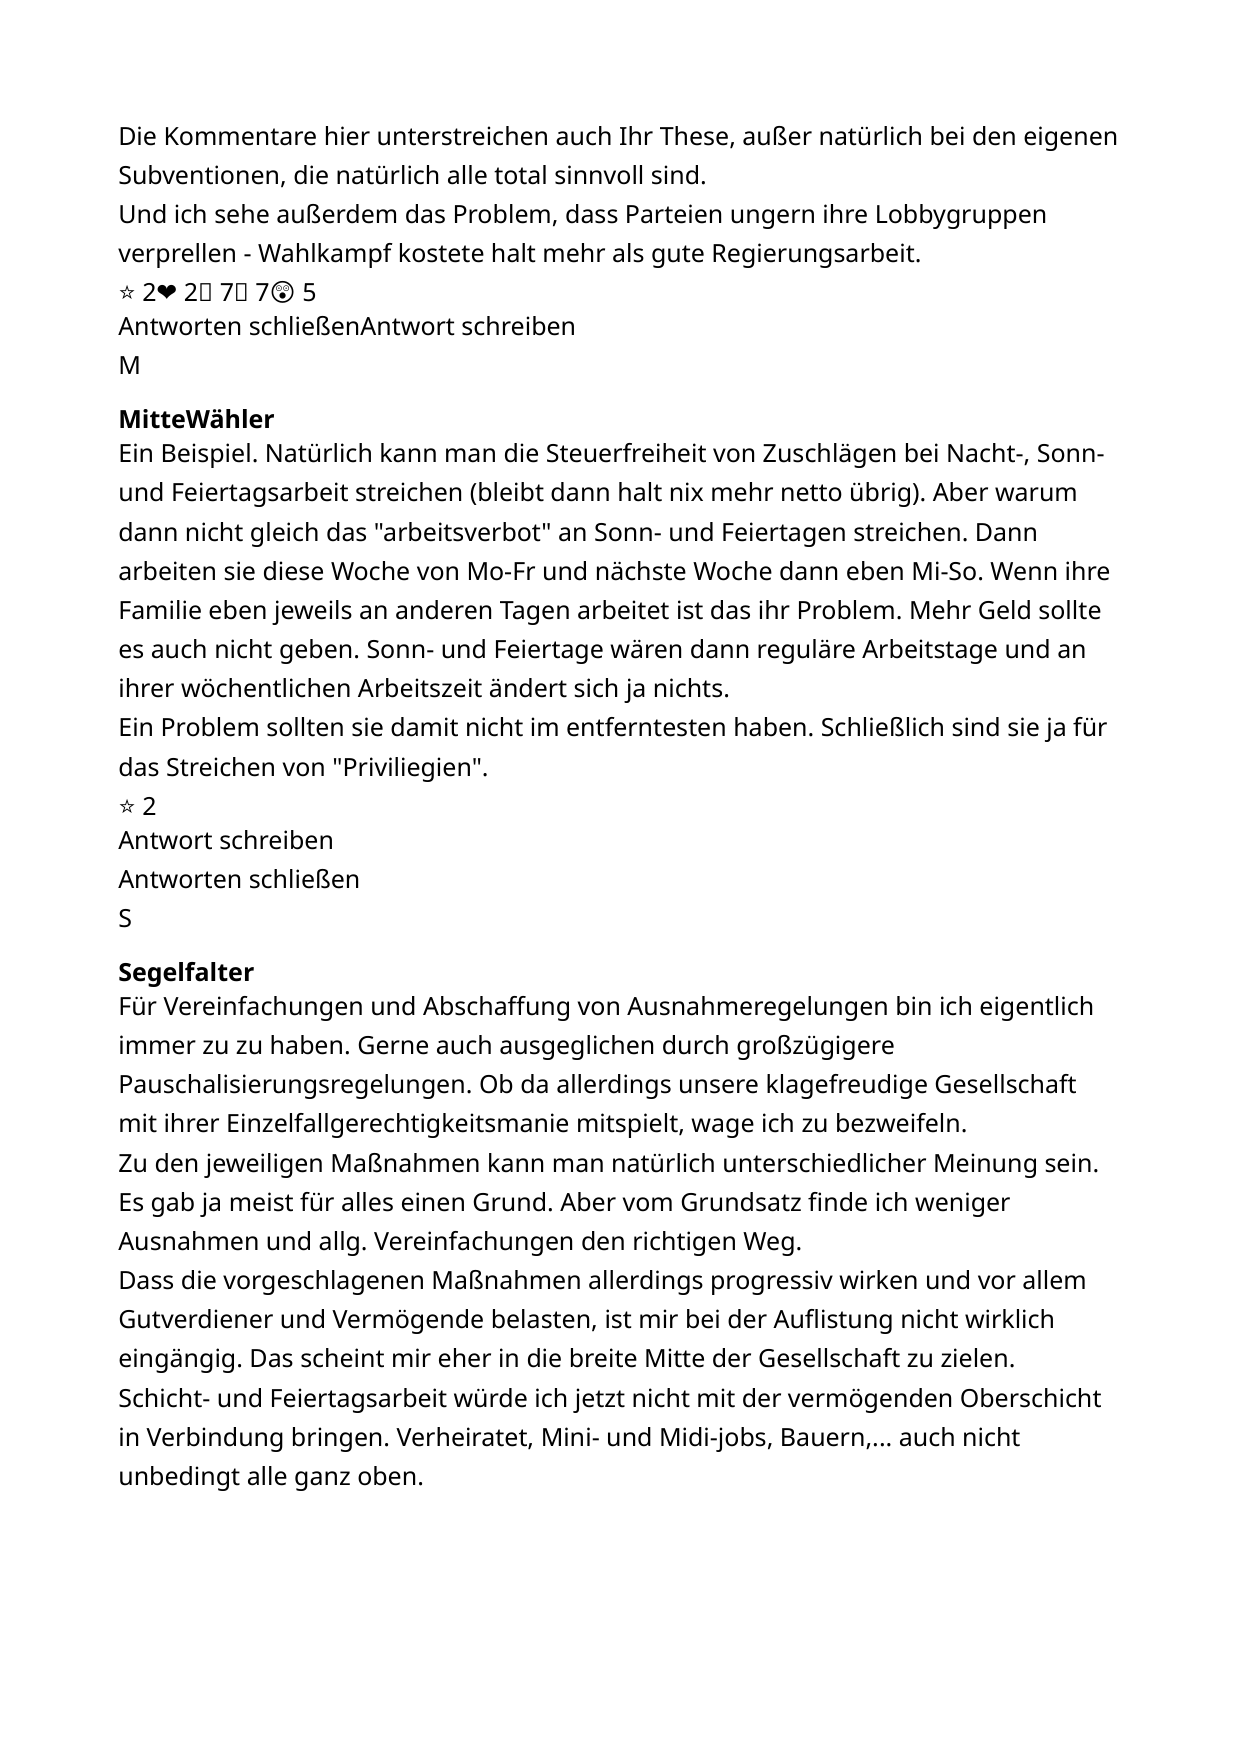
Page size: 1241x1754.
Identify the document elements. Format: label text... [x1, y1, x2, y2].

text ⭐️ 2 [118, 788, 1122, 822]
subtitle MitteWähler [118, 402, 1122, 436]
text M [118, 348, 1122, 382]
text Schicht- und Feiertagsarbeit würde ich jetzt nicht mit der vermögenden Oberschicht in Verbindung bringen. Verheiratet, Mini- und Midi-jobs, Bauern,... auch nicht unbedingt alle ganz oben. [118, 1380, 1122, 1493]
text Ein Problem sollten sie damit nicht im entferntesten haben. Schließlich sind sie ja für das Streichen von "Priviliegien". [118, 710, 1122, 783]
text Antworten schließen [118, 862, 1122, 896]
text Ein Beispiel. Natürlich kann man die Steuerfreiheit von Zuschlägen bei Nacht-, Sonn- und Feiertagsarbeit streichen (bleibt dann halt nix mehr netto übrig). Aber warum dann nicht gleich das "arbeitsverbot" an Sonn- und Feiertagen streichen. Dann arbeiten sie diese Woche von Mo-Fr und nächste Woche dann eben Mi-So. Wenn ihre Familie eben jeweils an anderen Tagen arbeitet ist das ihr Problem. Mehr Geld sollte es auch nicht geben. Sonn- und Feiertage wären dann reguläre Arbeitstage und an ihrer wöchentlichen Arbeitszeit ändert sich ja nichts. [118, 436, 1122, 705]
text Dass die vorgeschlagenen Maßnahmen allerdings progressiv wirken und vor allem Gutverdiener und Vermögende belasten, ist mir bei der Auflistung nicht wirklich eingängig. Das scheint mir eher in die breite Mitte der Gesellschaft zu zielen. [118, 1263, 1122, 1375]
text S [118, 901, 1122, 935]
text Antworten schließenAntwort schreiben [118, 309, 1122, 343]
subtitle Segelfalter [118, 954, 1122, 988]
text Für Vereinfachungen und Abschaffung von Ausnahmeregelungen bin ich eigentlich immer zu zu haben. Gerne auch ausgeglichen durch großzügigere Pauschalisierungsregelungen. Ob da allerdings unsere klagefreudige Gesellschaft mit ihrer Einzelfallgerechtigkeitsmanie mitspielt, wage ich zu bezweifeln. [118, 988, 1122, 1140]
text Zu den jeweiligen Maßnahmen kann man natürlich unterschiedlicher Meinung sein. Es gab ja meist für alles einen Grund. Aber vom Grundsatz finde ich weniger Ausnahmen und allg. Vereinfachungen den richtigen Weg. [118, 1145, 1122, 1258]
text Die Kommentare hier unterstreichen auch Ihr These, außer natürlich bei den eigenen Subventionen, die natürlich alle total sinnvoll sind. [118, 118, 1122, 191]
text Antwort schreiben [118, 822, 1122, 856]
text Und ich sehe außerdem das Problem, dass Parteien ungern ihre Lobbygruppen verprellen - Wahlkampf kostete halt mehr als gute Regierungsarbeit. [118, 196, 1122, 270]
text ⭐️ 2❤️ 2🙁 7🤨 7😲 5 [118, 275, 1122, 309]
